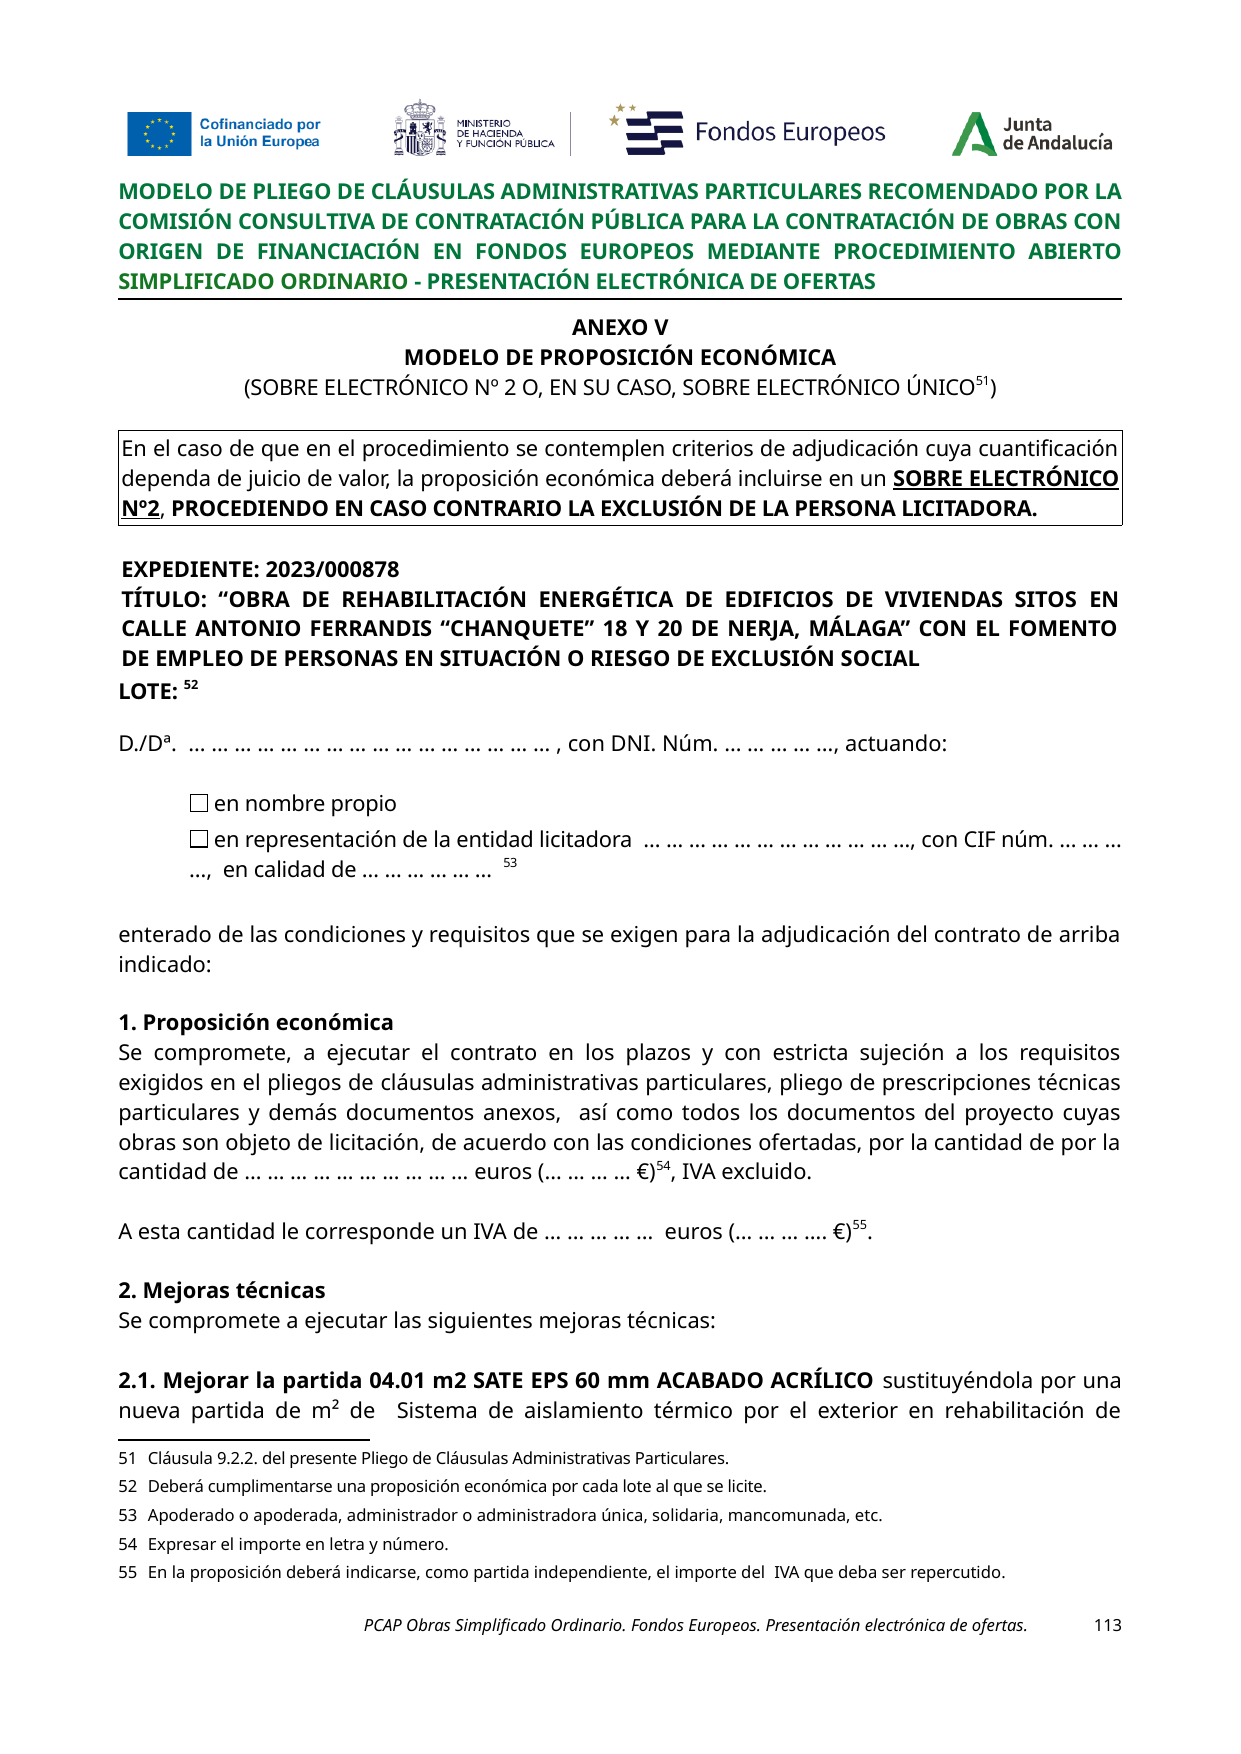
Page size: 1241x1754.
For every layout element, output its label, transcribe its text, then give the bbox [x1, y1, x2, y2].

text MODELO DE PLIEGO DE CLÁUSULAS ADMINISTRATIVAS PARTICULARES RECOMENDADO POR LA COMISIÓN CONSULTIVA DE CONTRATACIÓN PÚBLICA PARA LA CONTRATACIÓN DE OBRAS CON ORIGEN DE FINANCIACIÓN EN FONDOS EUROPEOS MEDIANTE PROCEDIMIENTO ABIERTO SIMPLIFICADO ORDINARIO - PRESENTACIÓN ELECTRÓNICA DE OFERTAS [118, 176, 1122, 298]
text Apoderado o apoderada, administrador o administradora única, solidaria, mancomunada, etc. [118, 1504, 1122, 1526]
text (SOBRE ELECTRÓNICO Nº 2 O, EN SU CASO, SOBRE ELECTRÓNICO ÚNICO) [118, 372, 1122, 402]
text 2. Mejoras técnicas [118, 1275, 1122, 1305]
text EXPEDIENTE: 2023/000878 [118, 551, 1122, 584]
text LOTE: [118, 676, 1122, 706]
text En la proposición deberá indicarse, como partida independiente, el importe del IVA que deba ser repercutido. [118, 1561, 1122, 1584]
text 2.1. Mejorar la partida 04.01 m2 SATE EPS 60 mm ACABADO ACRÍLICO sustituyéndola por una nueva partida de m² de Sistema de aislamiento térmico por el exterior en rehabilitación de [118, 1365, 1122, 1424]
text Se compromete, a ejecutar el contrato en los plazos y con estricta sujeción a los requisitos exigidos en el pliegos de cláusulas administrativas particulares, pliego de prescripciones técnicas particulares y demás documentos anexos, así como todos los documentos del proyecto cuyas obras son objeto de licitación, de acuerdo con las condiciones ofertadas, por la cantidad de por la cantidad de … … … … … … … … … … euros (… … … … €), IVA excluido. [118, 1037, 1122, 1186]
text Expresar el importe en letra y número. [118, 1532, 1122, 1555]
text en representación de la entidad licitadora … … … … … … … … … … … …, con CIF núm. … … … …, en calidad de … … … … … … [189, 824, 1122, 883]
text 1. Proposición económica [118, 1007, 1122, 1037]
text En el caso de que en el procedimiento se contemplen criterios de adjudicación cuya cuantificación dependa de juicio de valor, la proposición económica deberá incluirse en un SOBRE ELECTRÓNICO Nº2, PROCEDIENDO EN CASO CONTRARIO LA EXCLUSIÓN DE LA PERSONA LICITADORA. [119, 431, 1122, 525]
text ANEXO V [118, 312, 1122, 342]
text Deberá cumplimentarse una proposición económica por cada lote al que se licite. [118, 1475, 1122, 1498]
text D./Dª. … … … … … … … … … … … … … … … … , con DNI. Núm. … … … … …, actuando: [118, 728, 1122, 758]
text A esta cantidad le corresponde un IVA de … … … … … euros (… … … …. €). [118, 1216, 1122, 1246]
text MODELO DE PROPOSICIÓN ECONÓMICA [118, 342, 1122, 372]
text Cláusula 9.2.2. del presente Pliego de Cláusulas Administrativas Particulares. [118, 1446, 1122, 1469]
text TÍTULO: “OBRA DE REHABILITACIÓN ENERGÉTICA DE EDIFICIOS DE VIVIENDAS SITOS EN CALLE ANTONIO FERRANDIS “CHANQUETE” 18 Y 20 DE NERJA, MÁLAGA” CON EL FOMENTO DE EMPLEO DE PERSONAS EN SITUACIÓN O RIESGO DE EXCLUSIÓN SOCIAL [118, 584, 1122, 676]
picture [118, 88, 1123, 163]
text enterado de las condiciones y requisitos que se exigen para la adjudicación del contrato de arriba indicado: [118, 919, 1122, 979]
text Se compromete a ejecutar las siguientes mejoras técnicas: [118, 1305, 1122, 1335]
text en nombre propio [189, 788, 1122, 818]
